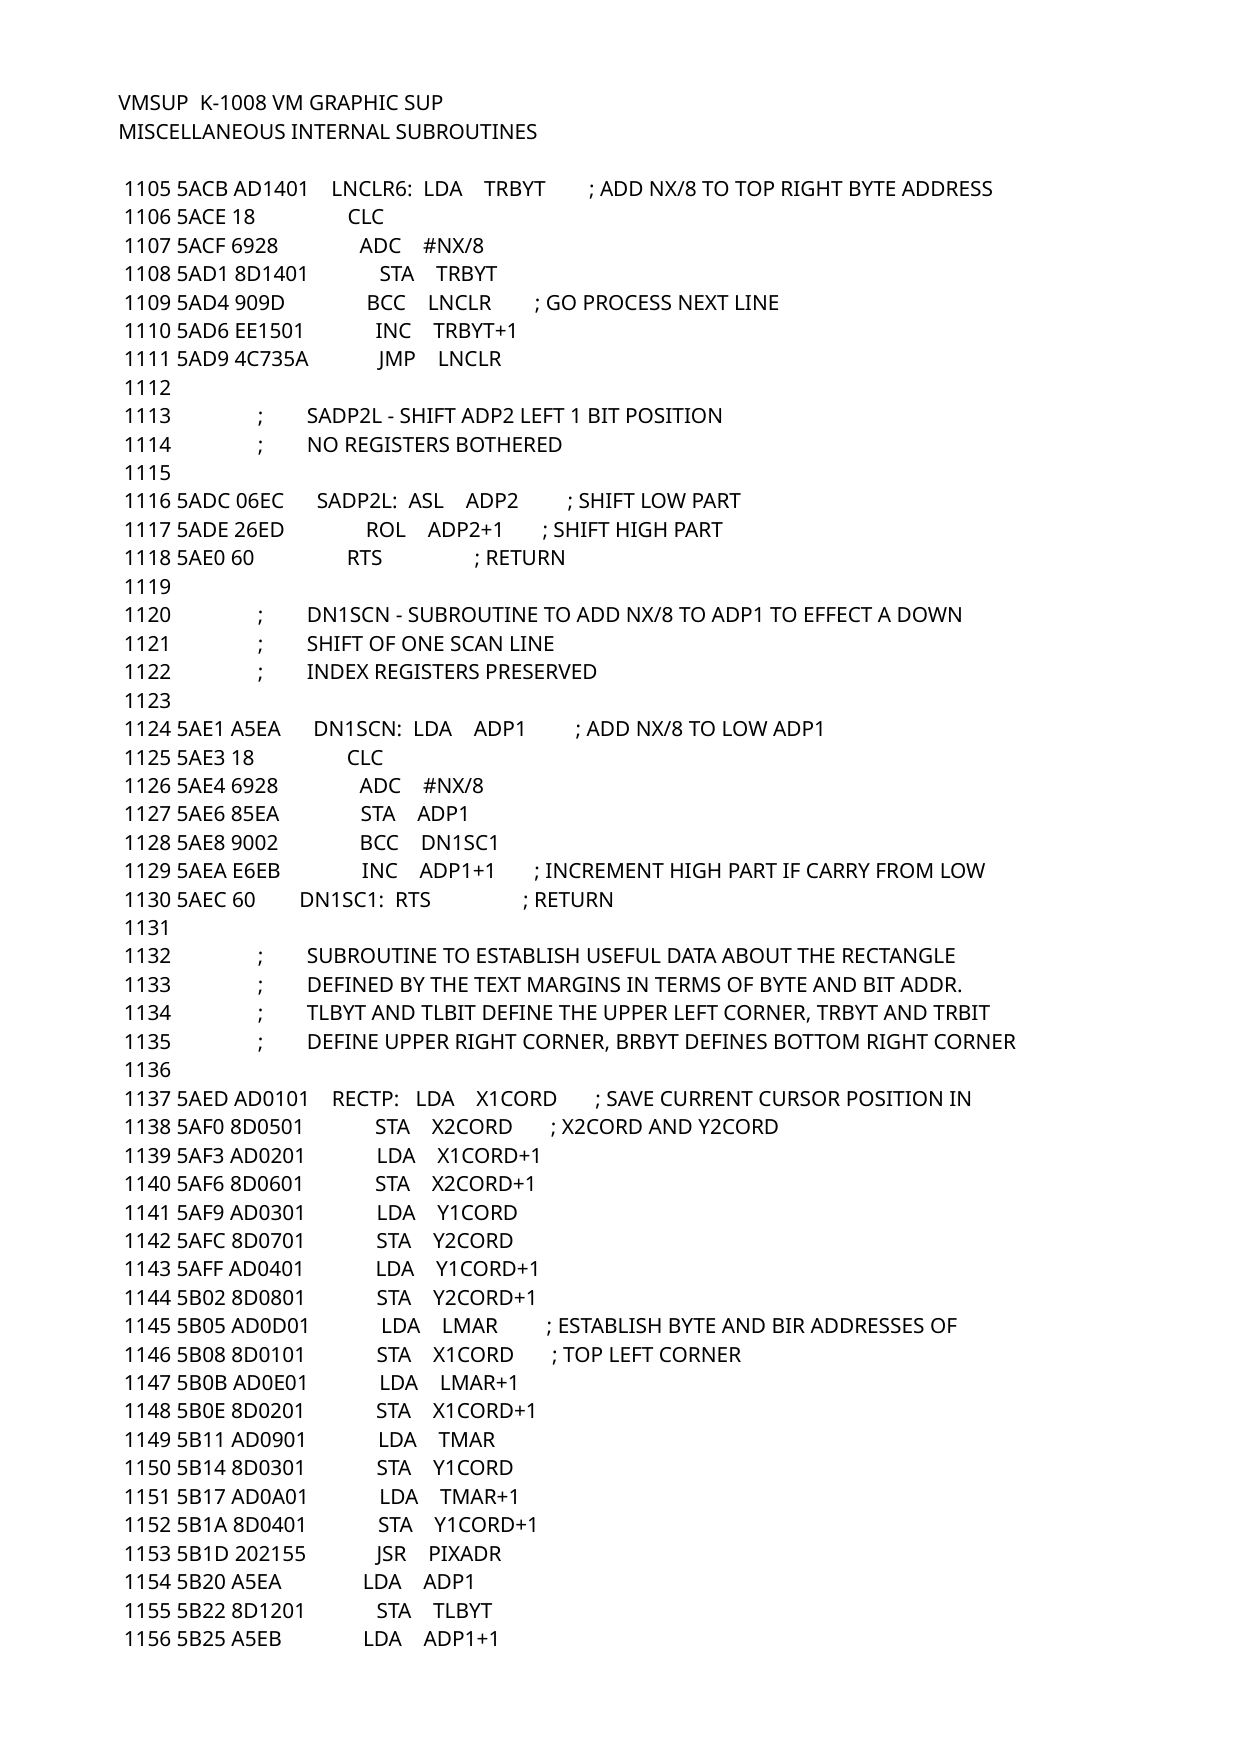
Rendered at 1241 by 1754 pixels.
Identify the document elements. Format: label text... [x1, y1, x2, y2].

text 1114 ; NO REGISTERS BOTHERED [118, 430, 1152, 458]
text 1146 5B08 8D0101 STA X1CORD ; TOP LEFT CORNER [118, 1340, 1152, 1368]
text 1129 5AEA E6EB INC ADP1+1 ; INCREMENT HIGH PART IF CARRY FROM LOW [118, 856, 1152, 885]
text 1107 5ACF 6928 ADC #NX/8 [118, 231, 1152, 259]
text 1125 5AE3 18 CLC [118, 743, 1152, 771]
text 1119 [118, 572, 1152, 600]
text 1126 5AE4 6928 ADC #NX/8 [118, 771, 1152, 799]
text 1149 5B11 AD0901 LDA TMAR [118, 1425, 1152, 1453]
text 1138 5AF0 8D0501 STA X2CORD ; X2CORD AND Y2CORD [118, 1112, 1152, 1141]
text 1124 5AE1 A5EA DN1SCN: LDA ADP1 ; ADD NX/8 TO LOW ADP1 [118, 714, 1152, 743]
text 1135 ; DEFINE UPPER RIGHT CORNER, BRBYT DEFINES BOTTOM RIGHT CORNER [118, 1027, 1152, 1055]
text 1108 5AD1 8D1401 STA TRBYT [118, 259, 1152, 288]
text 1134 ; TLBYT AND TLBIT DEFINE THE UPPER LEFT CORNER, TRBYT AND TRBIT [118, 998, 1152, 1027]
text 1148 5B0E 8D0201 STA X1CORD+1 [118, 1397, 1152, 1425]
text 1122 ; INDEX REGISTERS PRESERVED [118, 657, 1152, 686]
text 1143 5AFF AD0401 LDA Y1CORD+1 [118, 1254, 1152, 1283]
text 1156 5B25 A5EB LDA ADP1+1 [118, 1624, 1152, 1653]
text 1118 5AE0 60 RTS ; RETURN [118, 543, 1152, 572]
text 1152 5B1A 8D0401 STA Y1CORD+1 [118, 1510, 1152, 1539]
text 1137 5AED AD0101 RECTP: LDA X1CORD ; SAVE CURRENT CURSOR POSITION IN [118, 1084, 1152, 1112]
text 1142 5AFC 8D0701 STA Y2CORD [118, 1226, 1152, 1254]
text 1136 [118, 1055, 1152, 1084]
text 1117 5ADE 26ED ROL ADP2+1 ; SHIFT HIGH PART [118, 515, 1152, 543]
text 1106 5ACE 18 CLC [118, 202, 1152, 231]
text 1153 5B1D 202155 JSR PIXADR [118, 1539, 1152, 1567]
text 1130 5AEC 60 DN1SC1: RTS ; RETURN [118, 885, 1152, 913]
text 1133 ; DEFINED BY THE TEXT MARGINS IN TERMS OF BYTE AND BIT ADDR. [118, 970, 1152, 998]
text 1154 5B20 A5EA LDA ADP1 [118, 1567, 1152, 1596]
text 1111 5AD9 4C735A JMP LNCLR [118, 344, 1152, 373]
text 1128 5AE8 9002 BCC DN1SC1 [118, 828, 1152, 856]
text 1144 5B02 8D0801 STA Y2CORD+1 [118, 1283, 1152, 1311]
text 1132 ; SUBROUTINE TO ESTABLISH USEFUL DATA ABOUT THE RECTANGLE [118, 942, 1152, 970]
text 1147 5B0B AD0E01 LDA LMAR+1 [118, 1368, 1152, 1397]
text 1150 5B14 8D0301 STA Y1CORD [118, 1453, 1152, 1482]
text 1141 5AF9 AD0301 LDA Y1CORD [118, 1198, 1152, 1226]
text VMSUP K-1008 VM GRAPHIC SUP [118, 88, 1152, 117]
text MISCELLANEOUS INTERNAL SUBROUTINES [118, 117, 1152, 145]
text 1140 5AF6 8D0601 STA X2CORD+1 [118, 1169, 1152, 1198]
text 1105 5ACB AD1401 LNCLR6: LDA TRBYT ; ADD NX/8 TO TOP RIGHT BYTE ADDRESS [118, 174, 1152, 202]
text 1116 5ADC 06EC SADP2L: ASL ADP2 ; SHIFT LOW PART [118, 487, 1152, 515]
text 1139 5AF3 AD0201 LDA X1CORD+1 [118, 1141, 1152, 1169]
text 1113 ; SADP2L - SHIFT ADP2 LEFT 1 BIT POSITION [118, 401, 1152, 430]
text 1115 [118, 458, 1152, 487]
text 1120 ; DN1SCN - SUBROUTINE TO ADD NX/8 TO ADP1 TO EFFECT A DOWN [118, 600, 1152, 629]
text 1131 [118, 913, 1152, 942]
text 1109 5AD4 909D BCC LNCLR ; GO PROCESS NEXT LINE [118, 288, 1152, 316]
text 1155 5B22 8D1201 STA TLBYT [118, 1596, 1152, 1624]
text 1145 5B05 AD0D01 LDA LMAR ; ESTABLISH BYTE AND BIR ADDRESSES OF [118, 1311, 1152, 1340]
text 1127 5AE6 85EA STA ADP1 [118, 799, 1152, 828]
text 1151 5B17 AD0A01 LDA TMAR+1 [118, 1482, 1152, 1510]
text 1121 ; SHIFT OF ONE SCAN LINE [118, 629, 1152, 657]
text 1110 5AD6 EE1501 INC TRBYT+1 [118, 316, 1152, 344]
text 1123 [118, 686, 1152, 714]
text 1112 [118, 373, 1152, 401]
